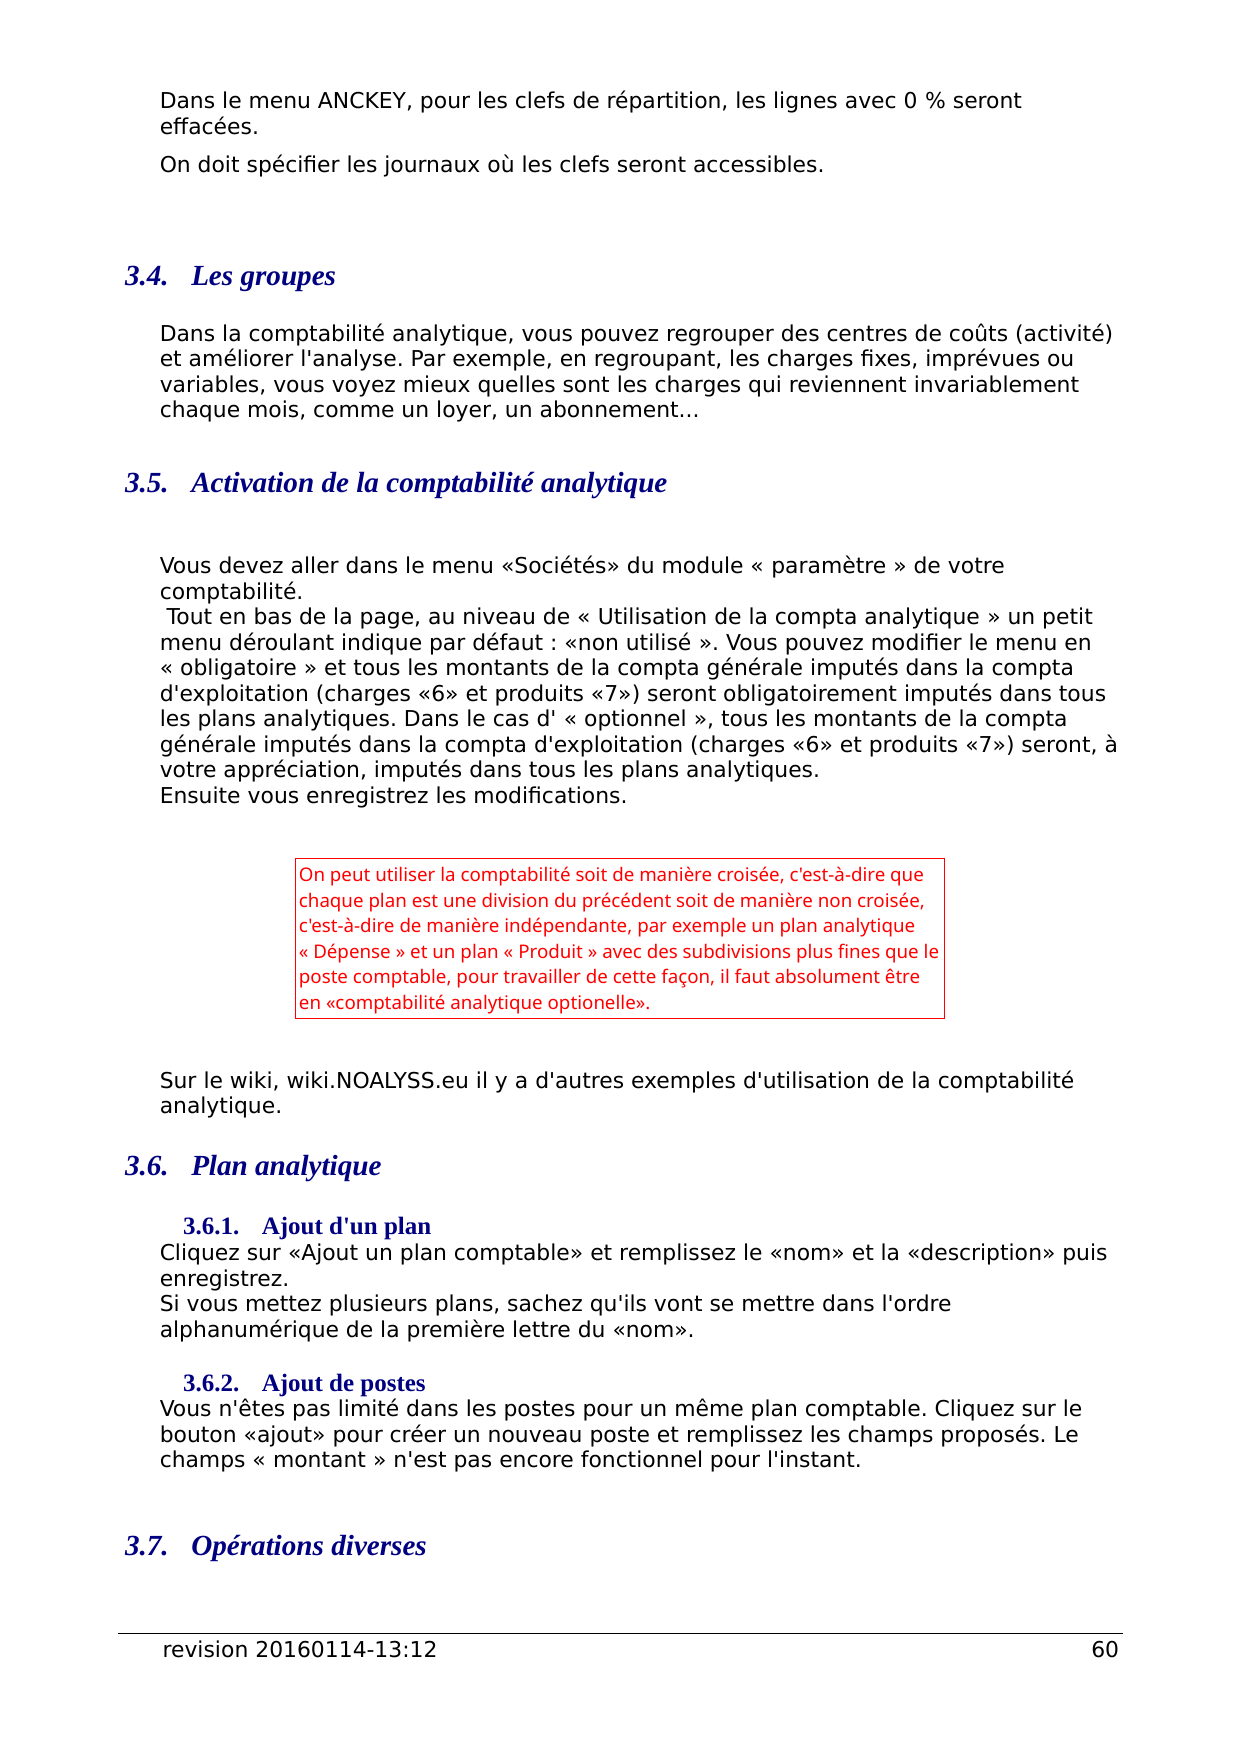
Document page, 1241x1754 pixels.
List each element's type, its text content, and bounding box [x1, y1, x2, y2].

text Dans la comptabilité analytique, vous pouvez regrouper des centres de coûts (activité) et améliorer l'analyse. Par exemple, en regroupant, les charges fixes, imprévues ou variables, vous voyez mieux quelles sont les charges qui reviennent invariablement chaque mois, comme un loyer, un abonnement... [159, 321, 1123, 423]
subtitle Plan analytique [117, 1148, 1123, 1182]
text On doit spécifier les journaux où les clefs seront accessibles. [159, 152, 1123, 178]
text Sur le wiki, wiki.NOALYSS.eu il y a d'autres exemples d'utilisation de la comptabilité analytique. [159, 1068, 1123, 1119]
subtitle Activation de la comptabilité analytique [117, 465, 1123, 498]
subtitle Ajout de postes [177, 1368, 1123, 1396]
text Vous n'êtes pas limité dans les postes pour un même plan comptable. Cliquez sur le bouton «ajout» pour créer un nouveau poste et remplissez les champs proposés. Le champs « montant » n'est pas encore fonctionnel pour l'instant. [159, 1396, 1123, 1473]
text On peut utiliser la comptabilité soit de manière croisée, c'est-à-dire que chaque plan est une division du précédent soit de manière non croisée, c'est-à-dire de manière indépendante, par exemple un plan analytique « Dépense » et un plan « Produit » avec des subdivisions plus fines que le poste comptable, pour travailler de cette façon, il faut absolument être en «comptabilité analytique optionelle». [296, 859, 944, 1018]
text Dans le menu ANCKEY, pour les clefs de répartition, les lignes avec 0 % seront effacées. [159, 88, 1123, 139]
text Si vous mettez plusieurs plans, sachez qu'ils vont se mettre dans l'ordre alphanumérique de la première lettre du «nom». [159, 1291, 1123, 1342]
subtitle Les groupes [117, 258, 1123, 291]
subtitle Ajout d'un plan [177, 1211, 1123, 1240]
text Cliquez sur «Ajout un plan comptable» et remplissez le «nom» et la «description» puis enregistrez. [159, 1240, 1123, 1291]
text Vous devez aller dans le menu «Sociétés» du module « paramètre » de votre comptabilité. [159, 553, 1123, 604]
text Ensuite vous enregistrez les modifications. [159, 783, 1123, 808]
subtitle Opérations diverses [117, 1528, 1123, 1562]
text Tout en bas de la page, au niveau de « Utilisation de la compta analytique » un petit menu déroulant indique par défaut : «non utilisé ». Vous pouvez modifier le menu en « obligatoire » et tous les montants de la compta générale imputés dans la compta d'exploitation (charges «6» et produits «7») seront obligatoirement imputés dans tous les plans analytiques. Dans le cas d' « optionnel », tous les montants de la compta générale imputés dans la compta d'exploitation (charges «6» et produits «7») seront, à votre appréciation, imputés dans tous les plans analytiques. [159, 604, 1123, 783]
